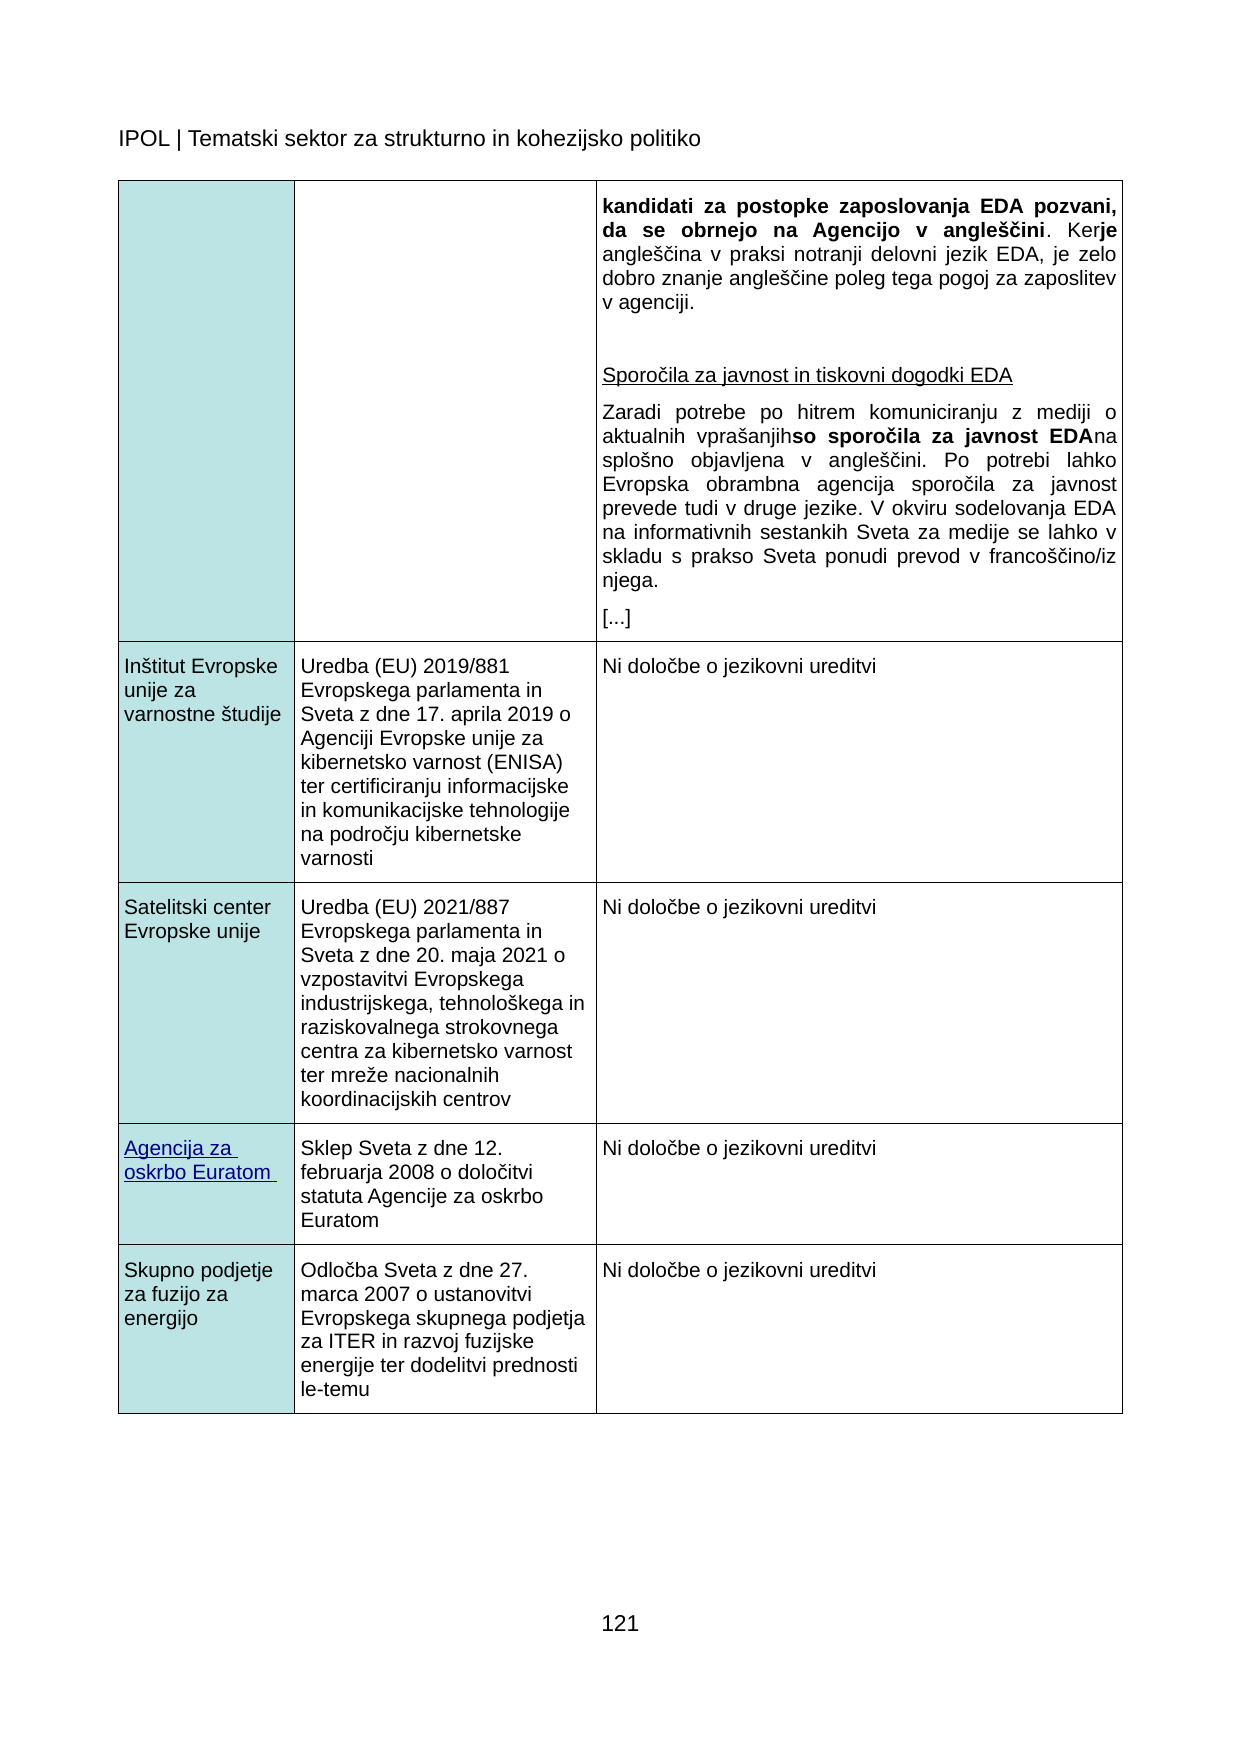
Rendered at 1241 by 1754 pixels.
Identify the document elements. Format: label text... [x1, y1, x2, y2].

table_cell Odločba Sveta z dne 27. marca 2007 o ustanovitvi Evropskega skupnega podjetja za ITER in razvoj fuzijske energije ter dodelitvi prednosti le-temu [295, 1245, 596, 1413]
table_cell Sklep Sveta z dne 12. februarja 2008 o določitvi statuta Agencije za oskrbo Euratom [295, 1124, 596, 1244]
table_cell Satelitski center Evropske unije [119, 883, 294, 1123]
table_cell Ni določbe o jezikovni ureditvi [597, 642, 1122, 882]
table_cell Uredba (EU) 2019/881 Evropskega parlamenta in Sveta z dne 17. aprila 2019 o Agenciji Evropske unije za kibernetsko varnost (ENISA) ter certificiranju informacijske in komunikacijske tehnologije na področju kibernetske varnosti [295, 642, 596, 882]
table_cell Ni določbe o jezikovni ureditvi [597, 1124, 1122, 1244]
table_cell Uredba (EU) 2021/887 Evropskega parlamenta in Sveta z dne 20. maja 2021 o vzpostavitvi Evropskega industrijskega, tehnološkega in raziskovalnega strokovnega centra za kibernetsko varnost ter mreže nacionalnih koordinacijskih centrov [295, 883, 596, 1123]
table_cell Ni določbe o jezikovni ureditvi [597, 1245, 1122, 1413]
table_cell Ni določbe o jezikovni ureditvi [597, 883, 1122, 1123]
table_cell [295, 181, 596, 641]
table_cell Agencija za oskrbo Euratom [119, 1124, 294, 1244]
table_cell Skupno podjetje za fuzijo za energijo [119, 1245, 294, 1413]
table_cell kandidati za postopke zaposlovanja EDA pozvani, da se obrnejo na Agencijo v angleščini. Kerje angleščina v praksi notranji delovni jezik EDA, je zelo dobro znanje angleščine poleg tega pogoj za zaposlitev v agenciji. Sporočila za javnost in tiskovni dogodki EDA Zaradi potrebe po hitrem komuniciranju z mediji o aktualnih vprašanjihso sporočila za javnost EDAna splošno objavljena v angleščini. Po potrebi lahko Evropska obrambna agencija sporočila za javnost prevede tudi v druge jezike. V okviru sodelovanja EDA na informativnih sestankih Sveta za medije se lahko v skladu s prakso Sveta ponudi prevod v francoščino/iz njega. [...] [597, 181, 1122, 641]
table_cell Inštitut Evropske unije za varnostne študije [119, 642, 294, 882]
table_cell [119, 181, 294, 641]
